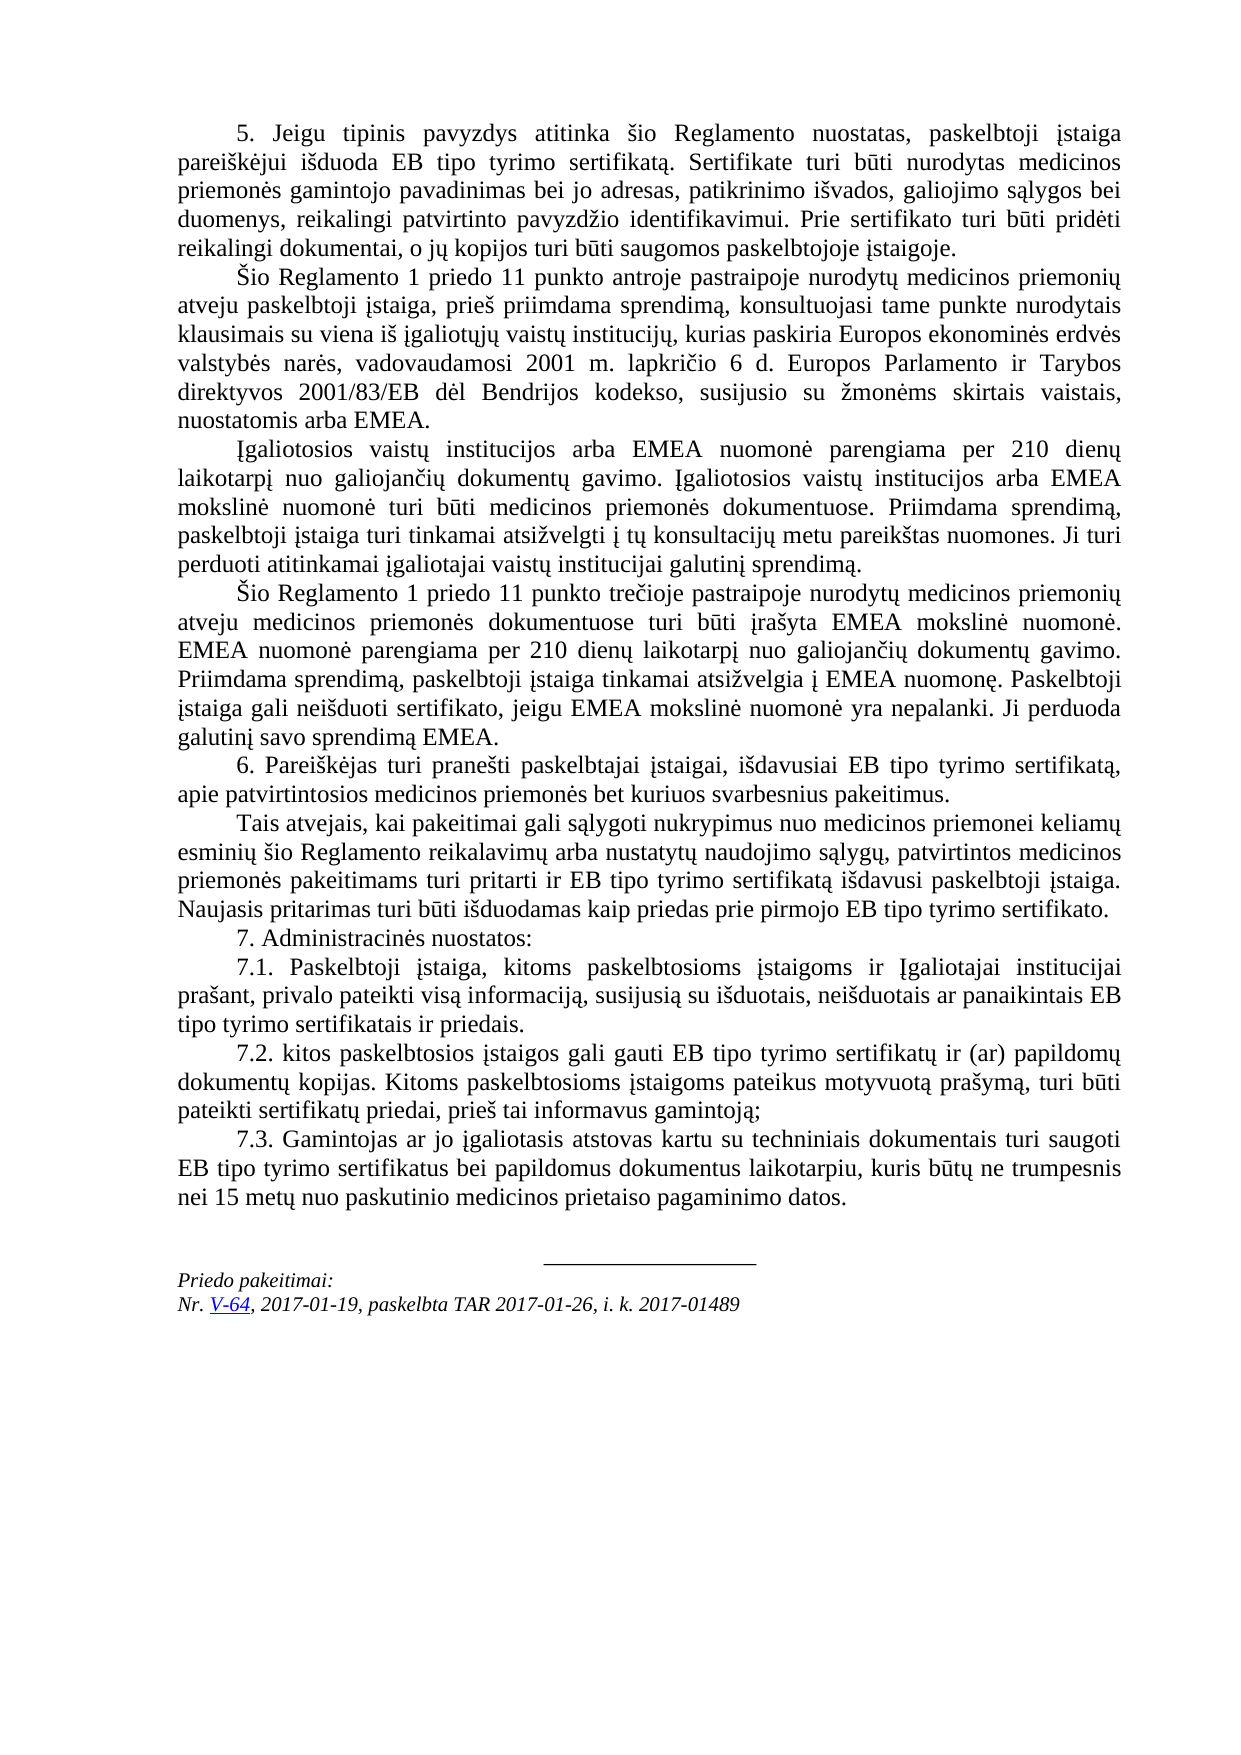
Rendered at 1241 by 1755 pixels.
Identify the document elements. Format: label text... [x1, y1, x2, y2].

text 5. Jeigu tipinis pavyzdys atitinka šio Reglamento nuostatas, paskelbtoji įstaiga pareiškėjui išduoda EB tipo tyrimo sertifikatą. Sertifikate turi būti nurodytas medicinos priemonės gamintojo pavadinimas bei jo adresas, patikrinimo išvados, galiojimo sąlygos bei duomenys, reikalingi patvirtinto pavyzdžio identifikavimui. Prie sertifikato turi būti pridėti reikalingi dokumentai, o jų kopijos turi būti saugomos paskelbtojoje įstaigoje. [177, 118, 1122, 262]
text Nr. V-64, 2017-01-19, paskelbta TAR 2017-01-26, i. k. 2017-01489 [177, 1292, 1122, 1316]
text Priedo pakeitimai: [177, 1268, 1122, 1292]
text 6. Pareiškėjas turi pranešti paskelbtajai įstaigai, išdavusiai EB tipo tyrimo sertifikatą, apie patvirtintosios medicinos priemonės bet kuriuos svarbesnius pakeitimus. [177, 751, 1122, 808]
text _________________ [177, 1239, 1122, 1268]
text Įgaliotosios vaistų institucijos arba EMEA nuomonė parengiama per 210 dienų laikotarpį nuo galiojančių dokumentų gavimo. Įgaliotosios vaistų institucijos arba EMEA mokslinė nuomonė turi būti medicinos priemonės dokumentuose. Priimdama sprendimą, paskelbtoji įstaiga turi tinkamai atsižvelgti į tų konsultacijų metu pareikštas nuomones. Ji turi perduoti atitinkamai įgaliotajai vaistų institucijai galutinį sprendimą. [177, 434, 1122, 578]
text Tais atvejais, kai pakeitimai gali sąlygoti nukrypimus nuo medicinos priemonei keliamų esminių šio Reglamento reikalavimų arba nustatytų naudojimo sąlygų, patvirtintos medicinos priemonės pakeitimams turi pritarti ir EB tipo tyrimo sertifikatą išdavusi paskelbtoji įstaiga. Naujasis pritarimas turi būti išduodamas kaip priedas prie pirmojo EB tipo tyrimo sertifikato. [177, 808, 1122, 923]
text 7.1. Paskelbtoji įstaiga, kitoms paskelbtosioms įstaigoms ir Įgaliotajai institucijai prašant, privalo pateikti visą informaciją, susijusią su išduotais, neišduotais ar panaikintais EB tipo tyrimo sertifikatais ir priedais. [177, 952, 1122, 1038]
text Šio Reglamento 1 priedo 11 punkto antroje pastraipoje nurodytų medicinos priemonių atveju paskelbtoji įstaiga, prieš priimdama sprendimą, konsultuojasi tame punkte nurodytais klausimais su viena iš įgaliotųjų vaistų institucijų, kurias paskiria Europos ekonominės erdvės valstybės narės, vadovaudamosi 2001 m. lapkričio 6 d. Europos Parlamento ir Tarybos direktyvos 2001/83/EB dėl Bendrijos kodekso, susijusio su žmonėms skirtais vaistais, nuostatomis arba EMEA. [177, 262, 1122, 434]
text 7. Administracinės nuostatos: [177, 923, 1122, 952]
text 7.3. Gamintojas ar jo įgaliotasis atstovas kartu su techniniais dokumentais turi saugoti EB tipo tyrimo sertifikatus bei papildomus dokumentus laikotarpiu, kuris būtų ne trumpesnis nei 15 metų nuo paskutinio medicinos prietaiso pagaminimo datos. [177, 1124, 1122, 1211]
text 7.2. kitos paskelbtosios įstaigos gali gauti EB tipo tyrimo sertifikatų ir (ar) papildomų dokumentų kopijas. Kitoms paskelbtosioms įstaigoms pateikus motyvuotą prašymą, turi būti pateikti sertifikatų priedai, prieš tai informavus gamintoją; [177, 1038, 1122, 1124]
text Šio Reglamento 1 priedo 11 punkto trečioje pastraipoje nurodytų medicinos priemonių atveju medicinos priemonės dokumentuose turi būti įrašyta EMEA mokslinė nuomonė. EMEA nuomonė parengiama per 210 dienų laikotarpį nuo galiojančių dokumentų gavimo. Priimdama sprendimą, paskelbtoji įstaiga tinkamai atsižvelgia į EMEA nuomonę. Paskelbtoji įstaiga gali neišduoti sertifikato, jeigu EMEA mokslinė nuomonė yra nepalanki. Ji perduoda galutinį savo sprendimą EMEA. [177, 578, 1122, 751]
